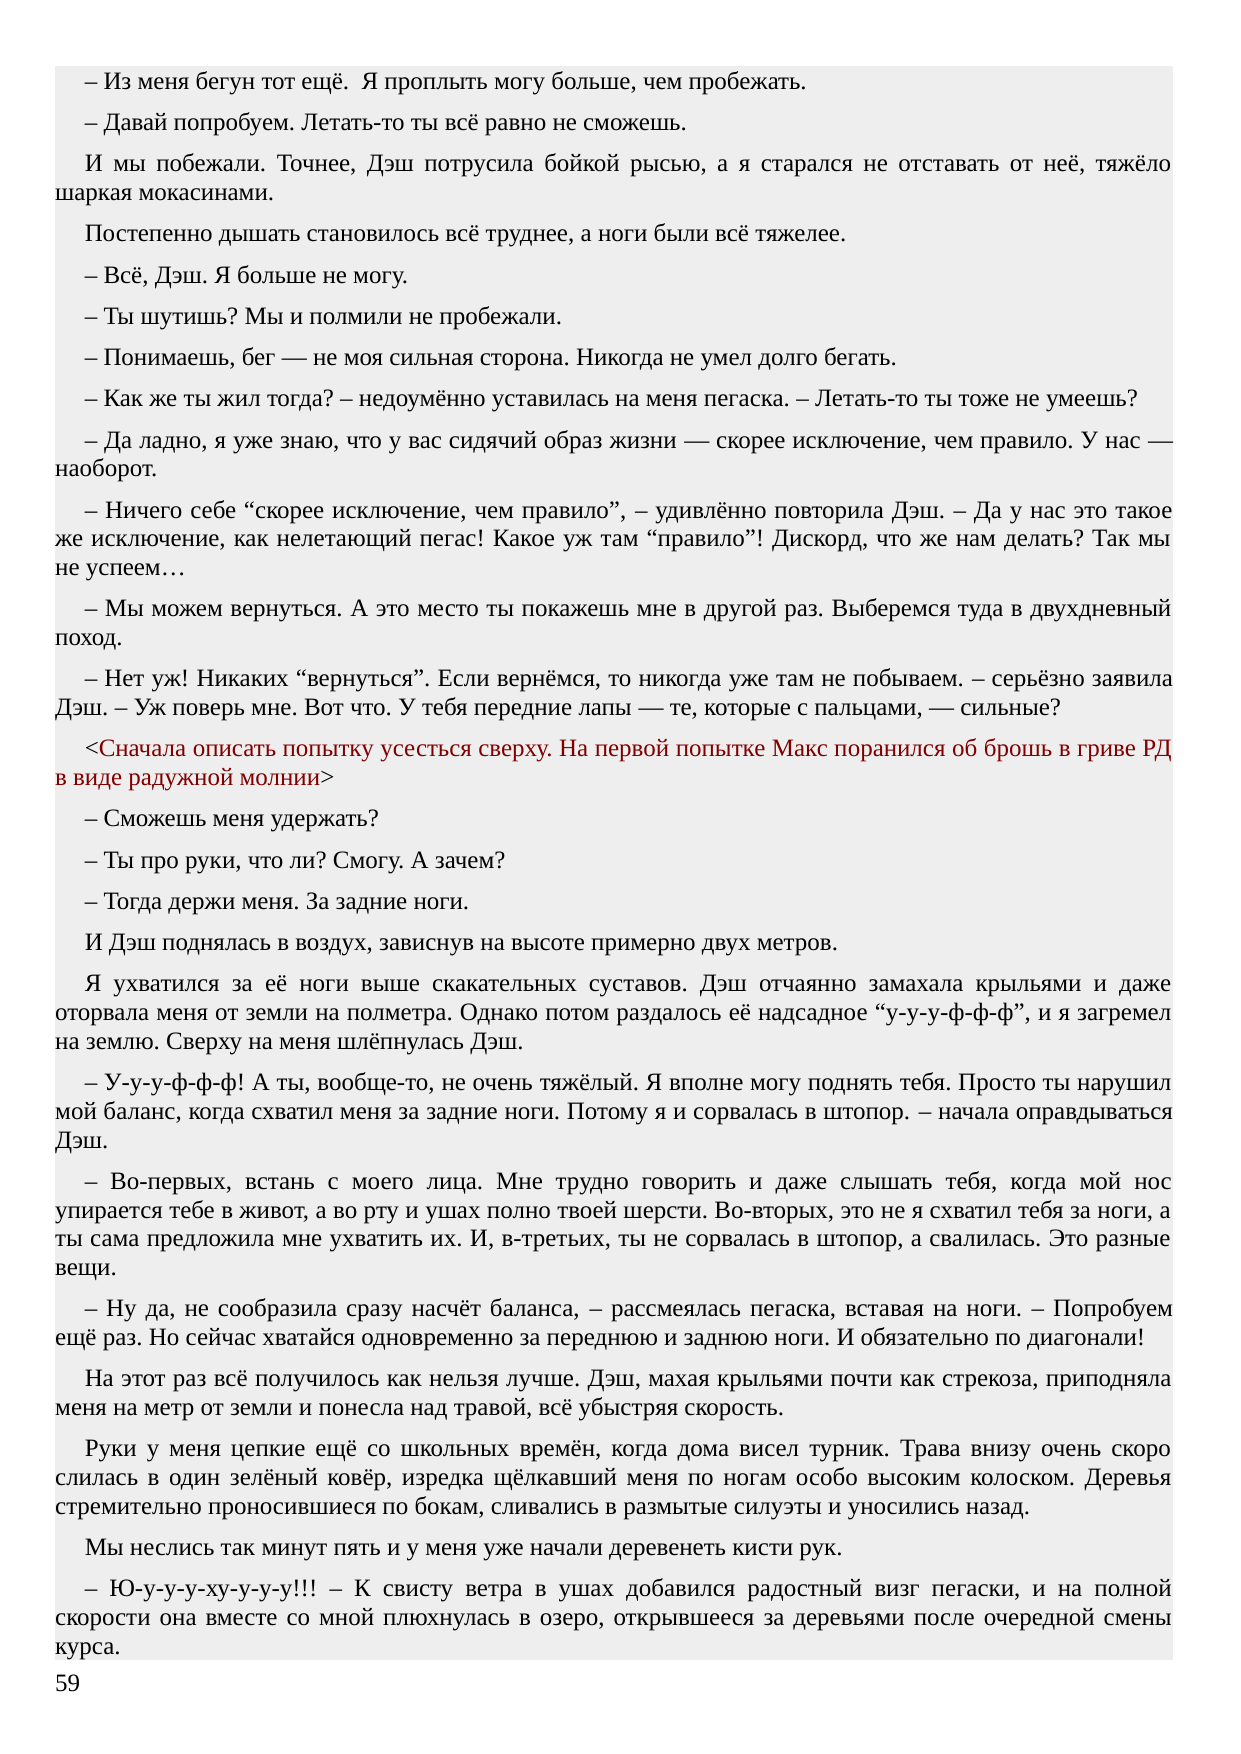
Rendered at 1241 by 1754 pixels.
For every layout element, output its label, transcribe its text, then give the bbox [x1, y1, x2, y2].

text Руки у меня цепкие ещё со школьных времён, когда дома висел турник. Трава внизу очень скоро слилась в один зелёный ковёр, изредка щёлкавший меня по ногам особо высоким колоском. Деревья стремительно проносившиеся по бокам, сливались в размытые силуэты и уносились назад. [55, 1433, 1173, 1520]
text И Дэш поднялась в воздух, зависнув на высоте примерно двух метров. [55, 927, 1173, 956]
text – Ну да, не сообразила сразу насчёт баланса, – рассмеялась пегаска, вставая на ноги. – Попробуем ещё раз. Но сейчас хватайся одновременно за переднюю и заднюю ноги. И обязательно по диагонали! [55, 1293, 1173, 1351]
text Мы неслись так минут пять и у меня уже начали деревенеть кисти рук. [55, 1532, 1173, 1561]
text – Давай попробуем. Летать-то ты всё равно не сможешь. [55, 107, 1173, 136]
text – Как же ты жил тогда? – недоумённо уставилась на меня пегаска. – Летать-то ты тоже не умеешь? [55, 383, 1173, 412]
text – Ты про руки, что ли? Смогу. А зачем? [55, 845, 1173, 873]
text – Тогда держи меня. За задние ноги. [55, 886, 1173, 915]
text – Да ладно, я уже знаю, что у вас сидячий образ жизни — скорее исключение, чем правило. У нас — наоборот. [55, 425, 1173, 482]
text – У-у-у-ф-ф-ф! А ты, вообще-то, не очень тяжёлый. Я вполне могу поднять тебя. Просто ты нарушил мой баланс, когда схватил меня за задние ноги. Потому я и сорвалась в штопор. – начала оправдываться Дэш. [55, 1067, 1173, 1153]
text <Cначала описать попытку усесться сверху. На первой попытке Макс поранился об брошь в гриве РД в виде радужной молнии> [55, 733, 1173, 791]
text – Во-первых, встань с моего лица. Мне трудно говорить и даже слышать тебя, когда мой нос упирается тебе в живот, а во рту и ушах полно твоей шерсти. Во-вторых, это не я схватил тебя за ноги, а ты сама предложила мне ухватить их. И, в-третьих, ты не сорвалась в штопор, а свалилась. Это разные вещи. [55, 1166, 1173, 1281]
text И мы побежали. Точнее, Дэш потрусила бойкой рысью, а я старался не отставать от неё, тяжёло шаркая мокасинами. [55, 148, 1173, 206]
text – Из меня бегун тот ещё. Я проплыть могу больше, чем пробежать. [55, 66, 1173, 95]
text Я ухватился за её ноги выше скакательных суставов. Дэш отчаянно замахала крыльями и даже оторвала меня от земли на полметра. Однако потом раздалось её надсадное “у-у-у-ф-ф-ф”, и я загремел на землю. Сверху на меня шлёпнулась Дэш. [55, 968, 1173, 1055]
text – Понимаешь, бег — не моя сильная сторона. Никогда не умел долго бегать. [55, 342, 1173, 371]
text – Всё, Дэш. Я больше не могу. [55, 260, 1173, 288]
text – Мы можем вернуться. А это место ты покажешь мне в другой раз. Выберемся туда в двухдневный поход. [55, 593, 1173, 651]
text – Ты шутишь? Мы и полмили не пробежали. [55, 301, 1173, 330]
text – Нет уж! Никаких “вернуться”. Если вернёмся, то никогда уже там не побываем. – серьёзно заявила Дэш. – Уж поверь мне. Вот что. У тебя передние лапы — те, которые с пальцами, — сильные? [55, 663, 1173, 721]
text Постепенно дышать становилось всё труднее, а ноги были всё тяжелее. [55, 218, 1173, 247]
text – Ничего себе “скорее исключение, чем правило”, – удивлённо повторила Дэш. – Да у нас это такое же исключение, как нелетающий пегас! Какое уж там “правило”! Дискорд, что же нам делать? Так мы не успеем… [55, 495, 1173, 581]
text – Ю-у-у-у-ху-у-у-у!!! – К свисту ветра в ушах добавился радостный визг пегаски, и на полной скорости она вместе со мной плюхнулась в озеро, открывшееся за деревьями после очередной смены курса. [55, 1573, 1173, 1660]
text – Сможешь меня удержать? [55, 803, 1173, 832]
text На этот раз всё получилось как нельзя лучше. Дэш, махая крыльями почти как стрекоза, приподняла меня на метр от земли и понесла над травой, всё убыстряя скорость. [55, 1363, 1173, 1421]
